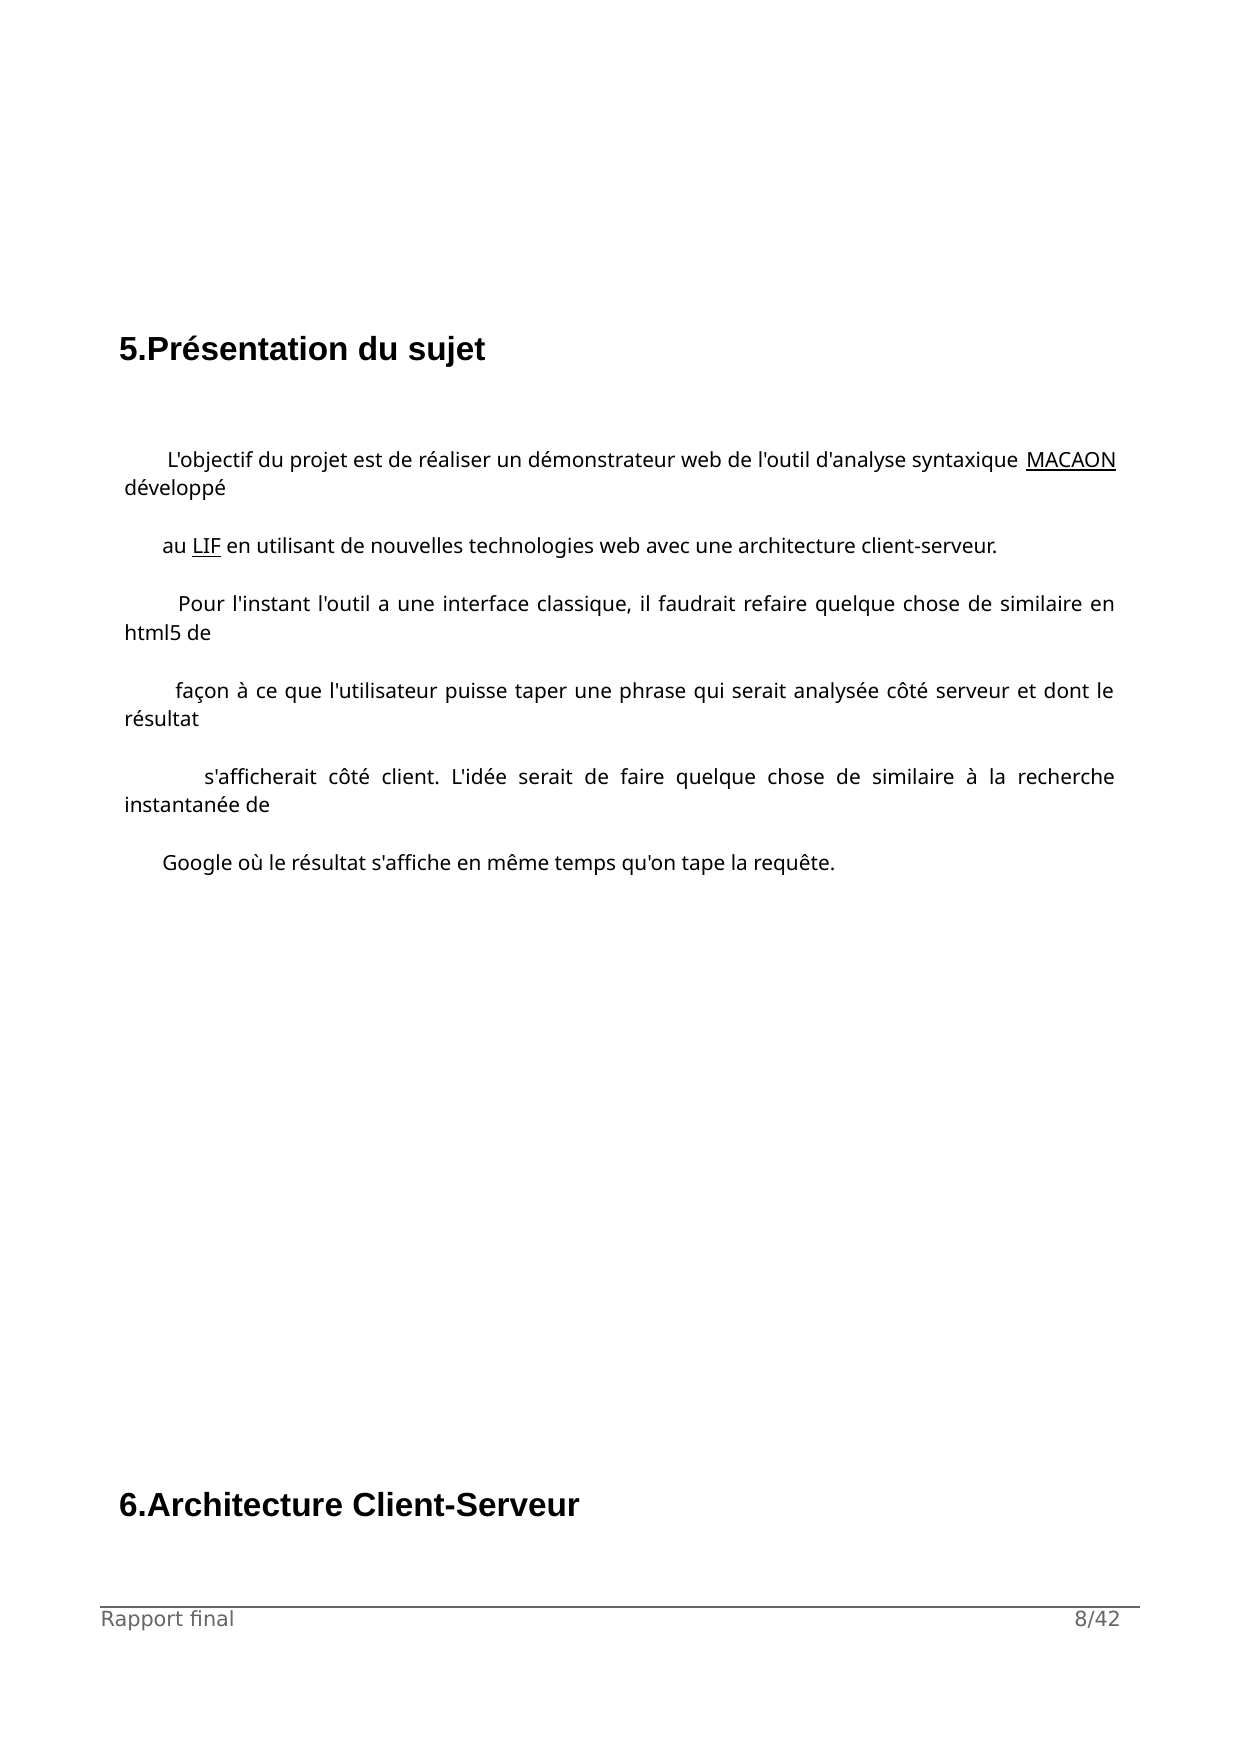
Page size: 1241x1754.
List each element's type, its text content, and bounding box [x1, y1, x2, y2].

text au LIF en utilisant de nouvelles technologies web avec une architecture client-serveur. [124, 531, 1116, 560]
text Google où le résultat s'affiche en même temps qu'on tape la requête. [124, 848, 1116, 877]
subtitle 5.Présentation du sujet [100, 329, 1140, 367]
text L'objectif du projet est de réaliser un démonstrateur web de l'outil d'analyse syntaxique MACAON développé [124, 445, 1116, 502]
text Pour l'instant l'outil a une interface classique, il faudrait refaire quelque chose de similaire en html5 de [124, 589, 1116, 646]
text façon à ce que l'utilisateur puisse taper une phrase qui serait analysée côté serveur et dont le résultat [124, 676, 1116, 733]
subtitle 6.Architecture Client-Serveur [100, 1486, 1140, 1524]
text s'afficherait côté client. L'idée serait de faire quelque chose de similaire à la recherche instantanée de [124, 762, 1116, 819]
